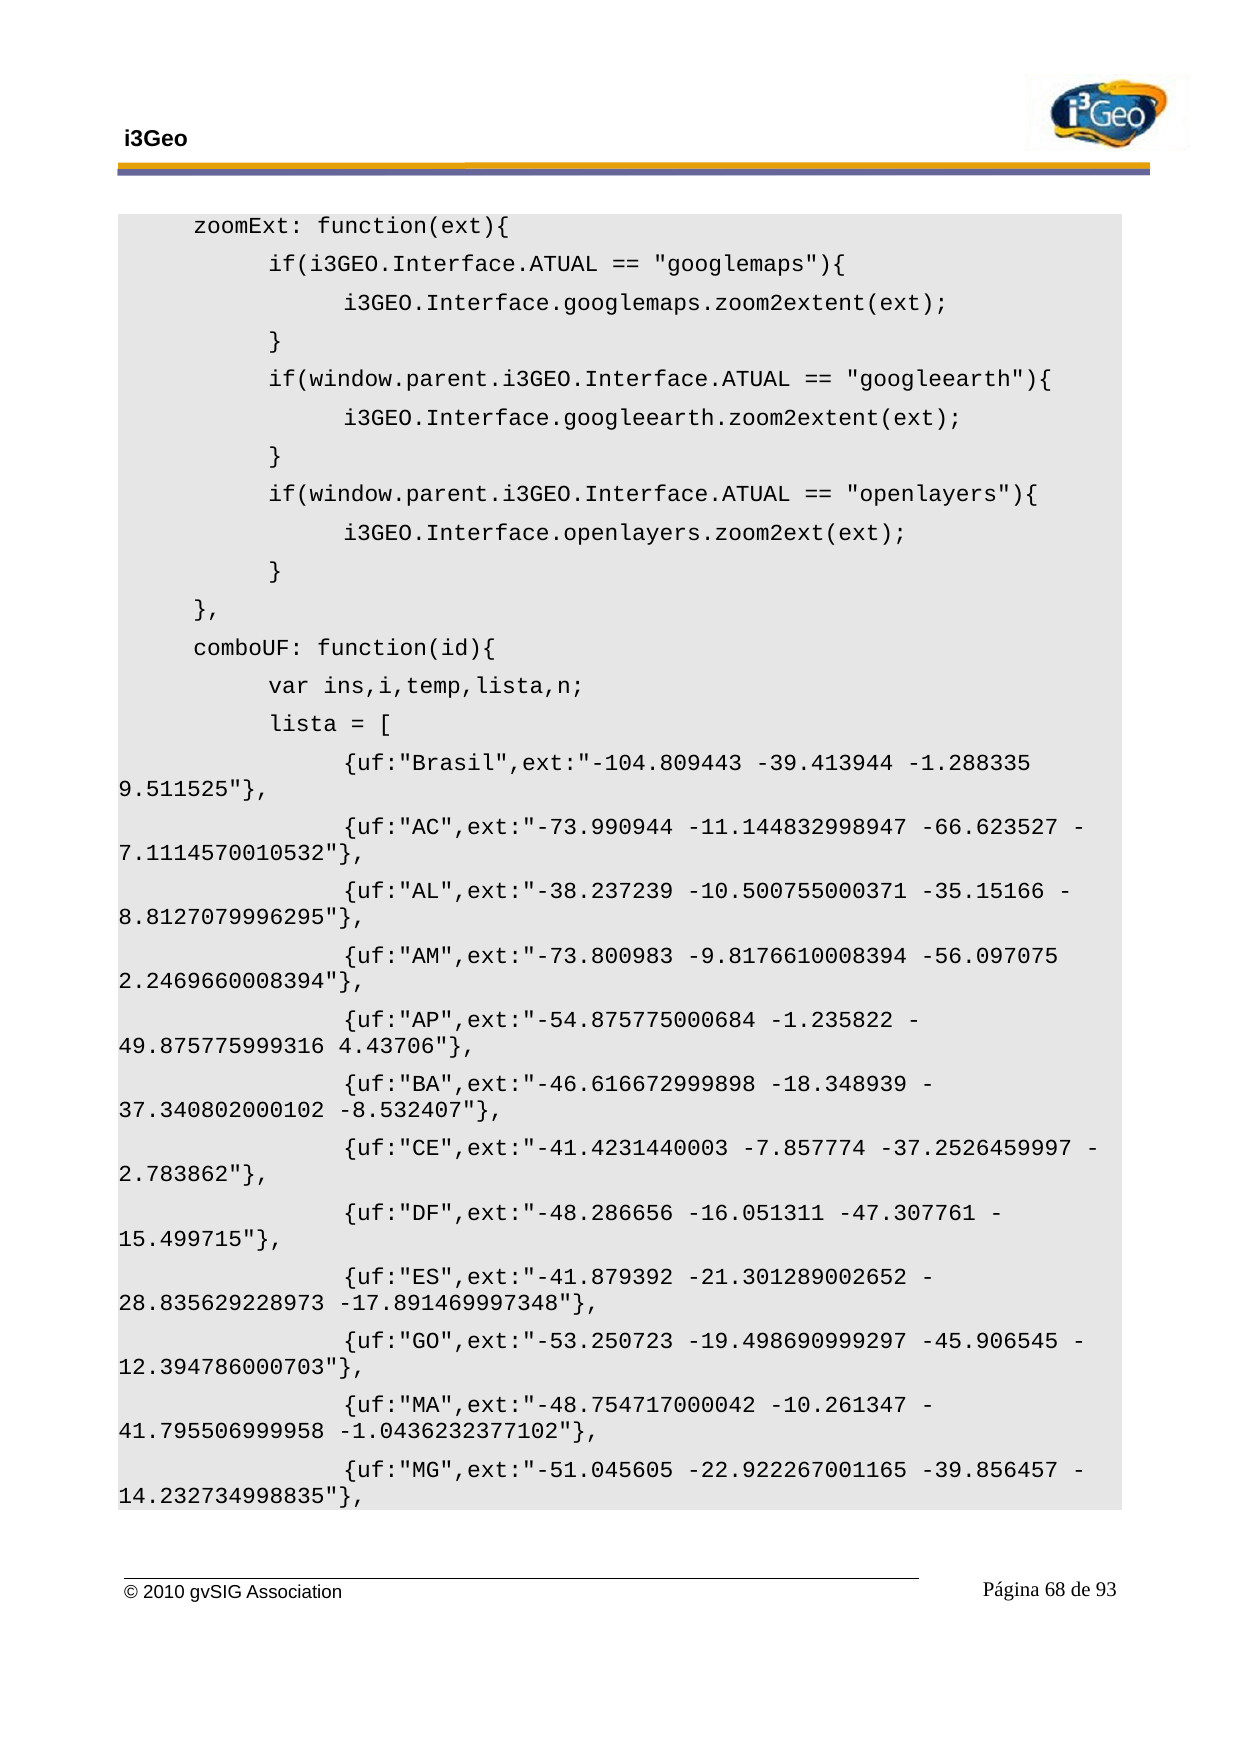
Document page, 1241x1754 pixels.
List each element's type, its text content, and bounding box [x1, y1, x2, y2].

text {uf:"AC",ext:"-73.990944 -11.144832998947 -66.623527 -7.1114570010532"}, [118, 815, 1122, 867]
text } [118, 329, 1122, 355]
text {uf:"Brasil",ext:"-104.809443 -39.413944 -1.288335 9.511525"}, [118, 751, 1122, 803]
text {uf:"CE",ext:"-41.4231440003 -7.857774 -37.2526459997 -2.783862"}, [118, 1137, 1122, 1189]
text }, [118, 598, 1122, 624]
text comboUF: function(id){ [118, 636, 1122, 662]
text {uf:"MG",ext:"-51.045605 -22.922267001165 -39.856457 -14.232734998835"}, [118, 1458, 1122, 1510]
text var ins,i,temp,lista,n; [118, 674, 1122, 700]
text {uf:"GO",ext:"-53.250723 -19.498690999297 -45.906545 -12.394786000703"}, [118, 1329, 1122, 1381]
text lista = [ [118, 713, 1122, 739]
text {uf:"AL",ext:"-38.237239 -10.500755000371 -35.15166 -8.8127079996295"}, [118, 880, 1122, 932]
text } [118, 559, 1122, 585]
text {uf:"AP",ext:"-54.875775000684 -1.235822 -49.875775999316 4.43706"}, [118, 1008, 1122, 1060]
text {uf:"DF",ext:"-48.286656 -16.051311 -47.307761 -15.499715"}, [118, 1201, 1122, 1253]
text {uf:"ES",ext:"-41.879392 -21.301289002652 -28.835629228973 -17.891469997348"}, [118, 1265, 1122, 1317]
text zoomExt: function(ext){ [118, 214, 1122, 240]
text i3GEO.Interface.openlayers.zoom2ext(ext); [118, 521, 1122, 547]
text i3GEO.Interface.googlemaps.zoom2extent(ext); [118, 291, 1122, 317]
text if(window.parent.i3GEO.Interface.ATUAL == "openlayers"){ [118, 483, 1122, 509]
text if(i3GEO.Interface.ATUAL == "googlemaps"){ [118, 253, 1122, 279]
text {uf:"MA",ext:"-48.754717000042 -10.261347 -41.795506999958 -1.0436232377102"}, [118, 1394, 1122, 1446]
text if(window.parent.i3GEO.Interface.ATUAL == "googleearth"){ [118, 368, 1122, 394]
text {uf:"BA",ext:"-46.616672999898 -18.348939 -37.340802000102 -8.532407"}, [118, 1072, 1122, 1124]
text } [118, 444, 1122, 470]
picture [1025, 74, 1191, 151]
text {uf:"AM",ext:"-73.800983 -9.8176610008394 -56.097075 2.2469660008394"}, [118, 944, 1122, 996]
text i3GEO.Interface.googleearth.zoom2extent(ext); [118, 406, 1122, 432]
